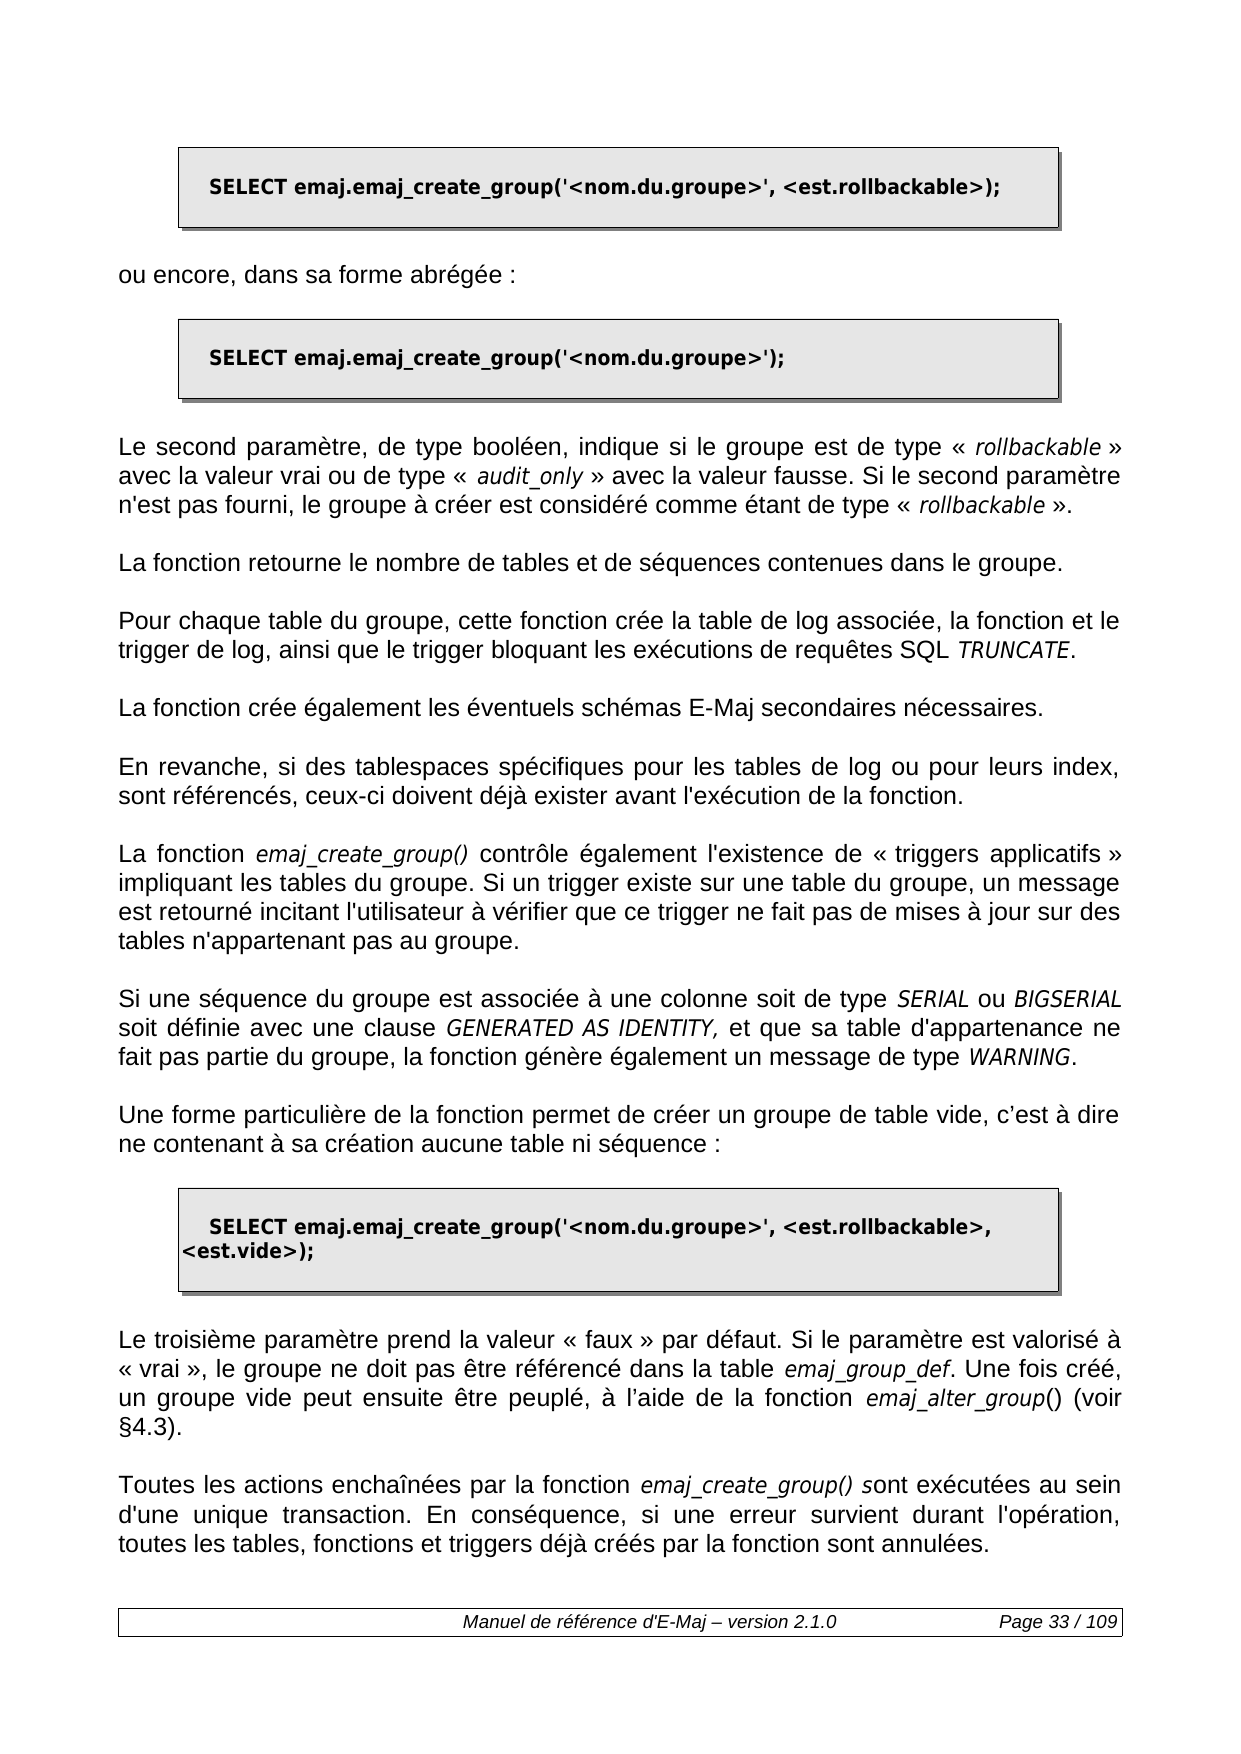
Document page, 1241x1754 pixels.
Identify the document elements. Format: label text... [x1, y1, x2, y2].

text ou encore, dans sa forme abrégée : [118, 260, 1122, 289]
text Une forme particulière de la fonction permet de créer un groupe de table vide, c’est à dire ne contenant à sa création aucune table ni séquence : [118, 1100, 1122, 1158]
text La fonction crée également les éventuels schémas E-Maj secondaires nécessaires. [118, 693, 1122, 722]
text Le troisième paramètre prend la valeur « faux » par défaut. Si le paramètre est valorisé à « vrai », le groupe ne doit pas être référencé dans la table emaj_group_def. Une fois créé, un groupe vide peut ensuite être peuplé, à l’aide de la fonction emaj_alter_group() (voir §4.3). [118, 1325, 1122, 1441]
text Toutes les actions enchaînées par la fonction emaj_create_group() sont exécutées au sein d'une unique transaction. En conséquence, si une erreur survient durant l'opération, toutes les tables, fonctions et triggers déjà créés par la fonction sont annulées. [118, 1470, 1122, 1558]
text SELECT emaj.emaj_create_group('<nom.du.groupe>'); [179, 343, 1058, 367]
text Le second paramètre, de type booléen, indique si le groupe est de type « rollbackable » avec la valeur vrai ou de type « audit_only » avec la valeur fausse. Si le second paramètre n'est pas fourni, le groupe à créer est considéré comme étant de type « rollbackable ». [118, 432, 1122, 519]
text Pour chaque table du groupe, cette fonction crée la table de log associée, la fonction et le trigger de log, ainsi que le trigger bloquant les exécutions de requêtes SQL TRUNCATE. [118, 606, 1122, 664]
text La fonction emaj_create_group() contrôle également l'existence de « triggers applicatifs » impliquant les tables du groupe. Si un trigger existe sur une table du groupe, un message est retourné incitant l'utilisateur à vérifier que ce trigger ne fait pas de mises à jour sur des tables n'appartenant pas au groupe. [118, 839, 1122, 955]
text Si une séquence du groupe est associée à une colonne soit de type SERIAL ou BIGSERIAL soit définie avec une clause GENERATED AS IDENTITY, et que sa table d'appartenance ne fait pas partie du groupe, la fonction génère également un message de type WARNING. [118, 984, 1122, 1071]
text En revanche, si des tablespaces spécifiques pour les tables de log ou pour leurs index, sont référencés, ceux-ci doivent déjà exister avant l'exécution de la fonction. [118, 751, 1122, 809]
text SELECT emaj.emaj_create_group('<nom.du.groupe>', <est.rollbackable>, <est.vide>); [179, 1212, 1058, 1261]
text La fonction retourne le nombre de tables et de séquences contenues dans le groupe. [118, 548, 1122, 577]
text SELECT emaj.emaj_create_group('<nom.du.groupe>', <est.rollbackable>); [179, 172, 1058, 196]
